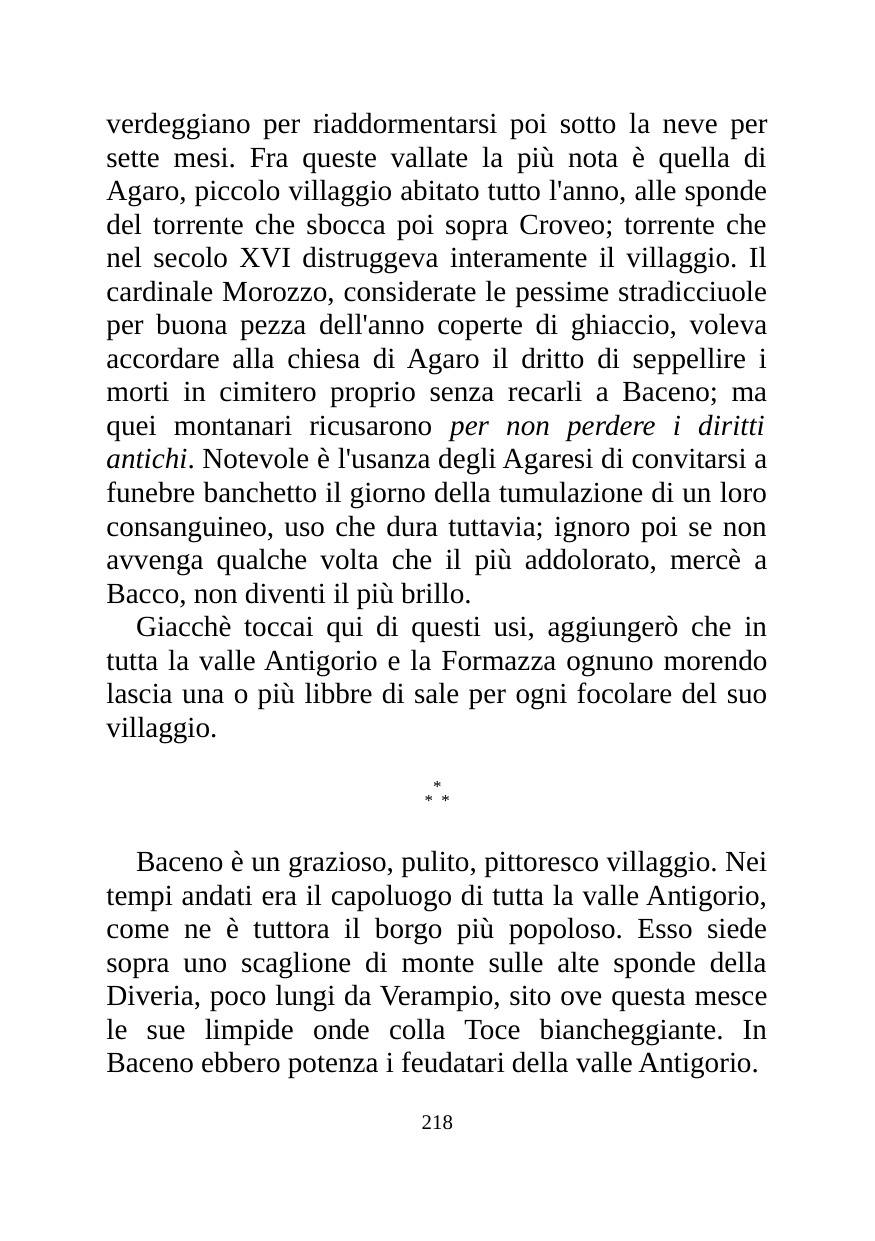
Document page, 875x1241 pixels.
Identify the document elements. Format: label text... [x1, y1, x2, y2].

text Giacchè toccai qui di questi usi, aggiungerò che in tutta la valle Antigorio e la Formazza ognuno morendo lascia una o più libbre di sale per ogni focolare del suo villaggio. [106, 609, 768, 743]
text Baceno è un grazioso, pulito, pittoresco villaggio. Nei tempi andati era il capoluogo di tutta la valle Antigorio, come ne è tuttora il borgo più popoloso. Esso siede sopra uno scaglione di monte sulle alte sponde della Diveria, poco lungi da Verampio, sito ove questa mesce le sue limpide onde colla Toce biancheggiante. In Baceno ebbero potenza i feudatari della valle Antigorio. [106, 844, 768, 1079]
text verdeggiano per riaddormentarsi poi sotto la neve per sette mesi. Fra queste vallate la più nota è quella di Agaro, piccolo villaggio abitato tutto l'anno, alle sponde del torrente che sbocca poi sopra Croveo; torrente che nel secolo XVI distruggeva interamente il villaggio. Il cardinale Morozzo, considerate le pessime stradicciuole per buona pezza dell'anno coperte di ghiaccio, voleva accordare alla chiesa di Agaro il dritto di seppellire i morti in cimitero proprio senza recarli a Baceno; ma quei montanari ricusarono per non perdere i diritti antichi. Notevole è l'usanza degli Agaresi di convitarsi a funebre banchetto il giorno della tumulazione di un loro consanguineo, uso che dura tuttavia; ignoro poi se non avvenga qualche volta che il più addolorato, mercè a Bacco, non diventi il più brillo. [106, 106, 768, 609]
text *** [106, 777, 768, 811]
